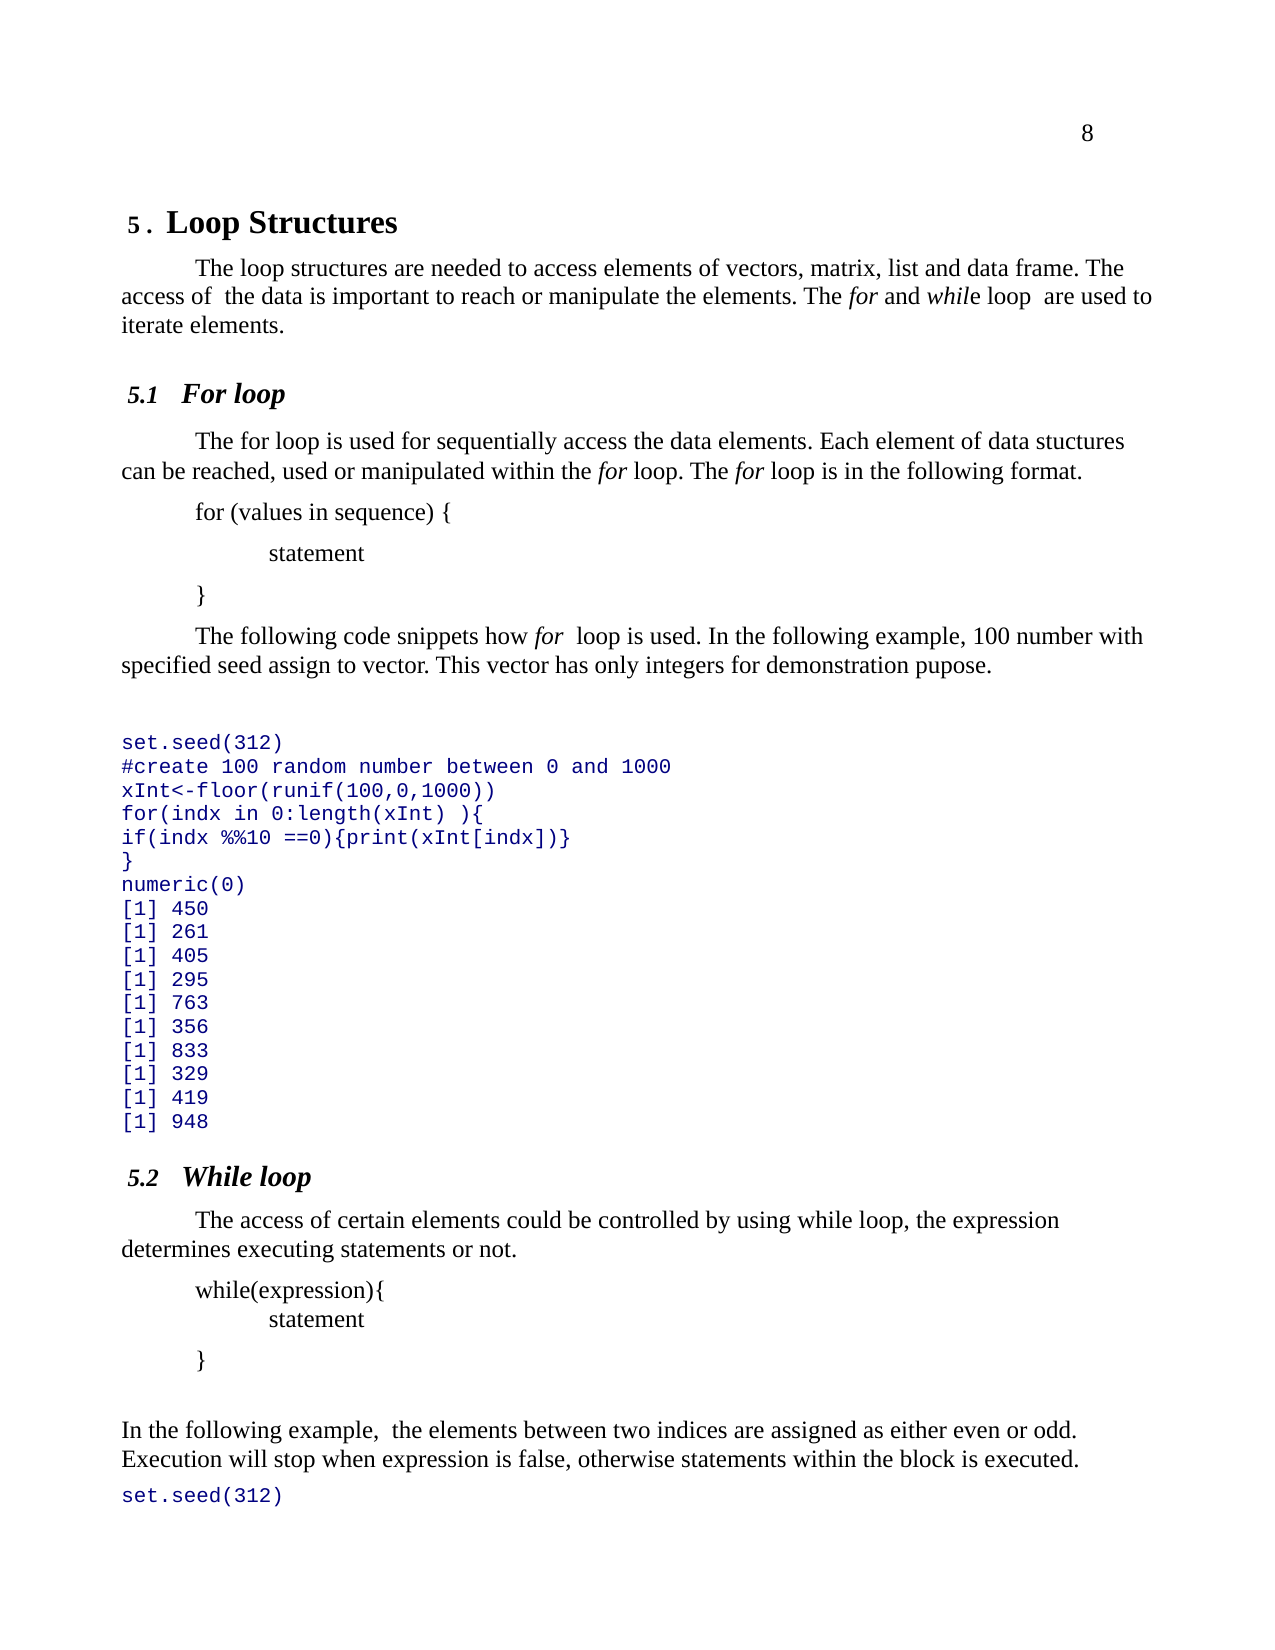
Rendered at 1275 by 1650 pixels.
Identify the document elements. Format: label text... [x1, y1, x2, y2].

text [1] 356 [121, 1016, 1158, 1040]
text [1] 763 [121, 992, 1158, 1016]
text The for loop is used for sequentially access the data elements. Each element of data stuctures can be reached, used or manipulated within the for loop. The for loop is in the following format. [121, 422, 1158, 485]
text if(indx %%10 ==0){print(xInt[indx])} [121, 827, 1158, 851]
text numeric(0) [121, 874, 1158, 898]
subtitle Loop Structures [121, 202, 1158, 240]
text [1] 948 [121, 1111, 1158, 1134]
text In the following example, the elements between two indices are assigned as either even or odd. Execution will stop when expression is false, otherwise statements within the block is executed. [121, 1415, 1158, 1473]
subtitle For loop [121, 376, 1158, 410]
text } [121, 851, 1158, 874]
text #create 100 random number between 0 and 1000 [121, 756, 1158, 779]
text statement [121, 1304, 1158, 1333]
text The loop structures are needed to access elements of vectors, matrix, list and data frame. The access of the data is important to reach or manipulate the elements. The for and while loop are used to iterate elements. [121, 253, 1158, 339]
subtitle While loop [121, 1159, 1158, 1193]
text xInt<-floor(runif(100,0,1000)) [121, 779, 1158, 803]
text [1] 450 [121, 898, 1158, 921]
text [1] 261 [121, 921, 1158, 945]
text set.seed(312) [121, 1485, 1158, 1509]
text for (values in sequence) { [121, 497, 1158, 526]
text The access of certain elements could be controlled by using while loop, the expression determines executing statements or not. [121, 1205, 1158, 1263]
text set.seed(312) [121, 732, 1158, 756]
text statement [121, 538, 1158, 567]
text [1] 405 [121, 945, 1158, 969]
text while(expression){ [121, 1275, 1158, 1304]
text [1] 833 [121, 1040, 1158, 1063]
text [1] 329 [121, 1063, 1158, 1087]
text The following code snippets how for loop is used. In the following example, 100 number with specified seed assign to vector. This vector has only integers for demonstration pupose. [121, 621, 1158, 678]
text [1] 295 [121, 969, 1158, 992]
text } [121, 580, 1158, 608]
text } [121, 1345, 1158, 1374]
text [1] 419 [121, 1087, 1158, 1111]
text for(indx in 0:length(xInt) ){ [121, 803, 1158, 827]
